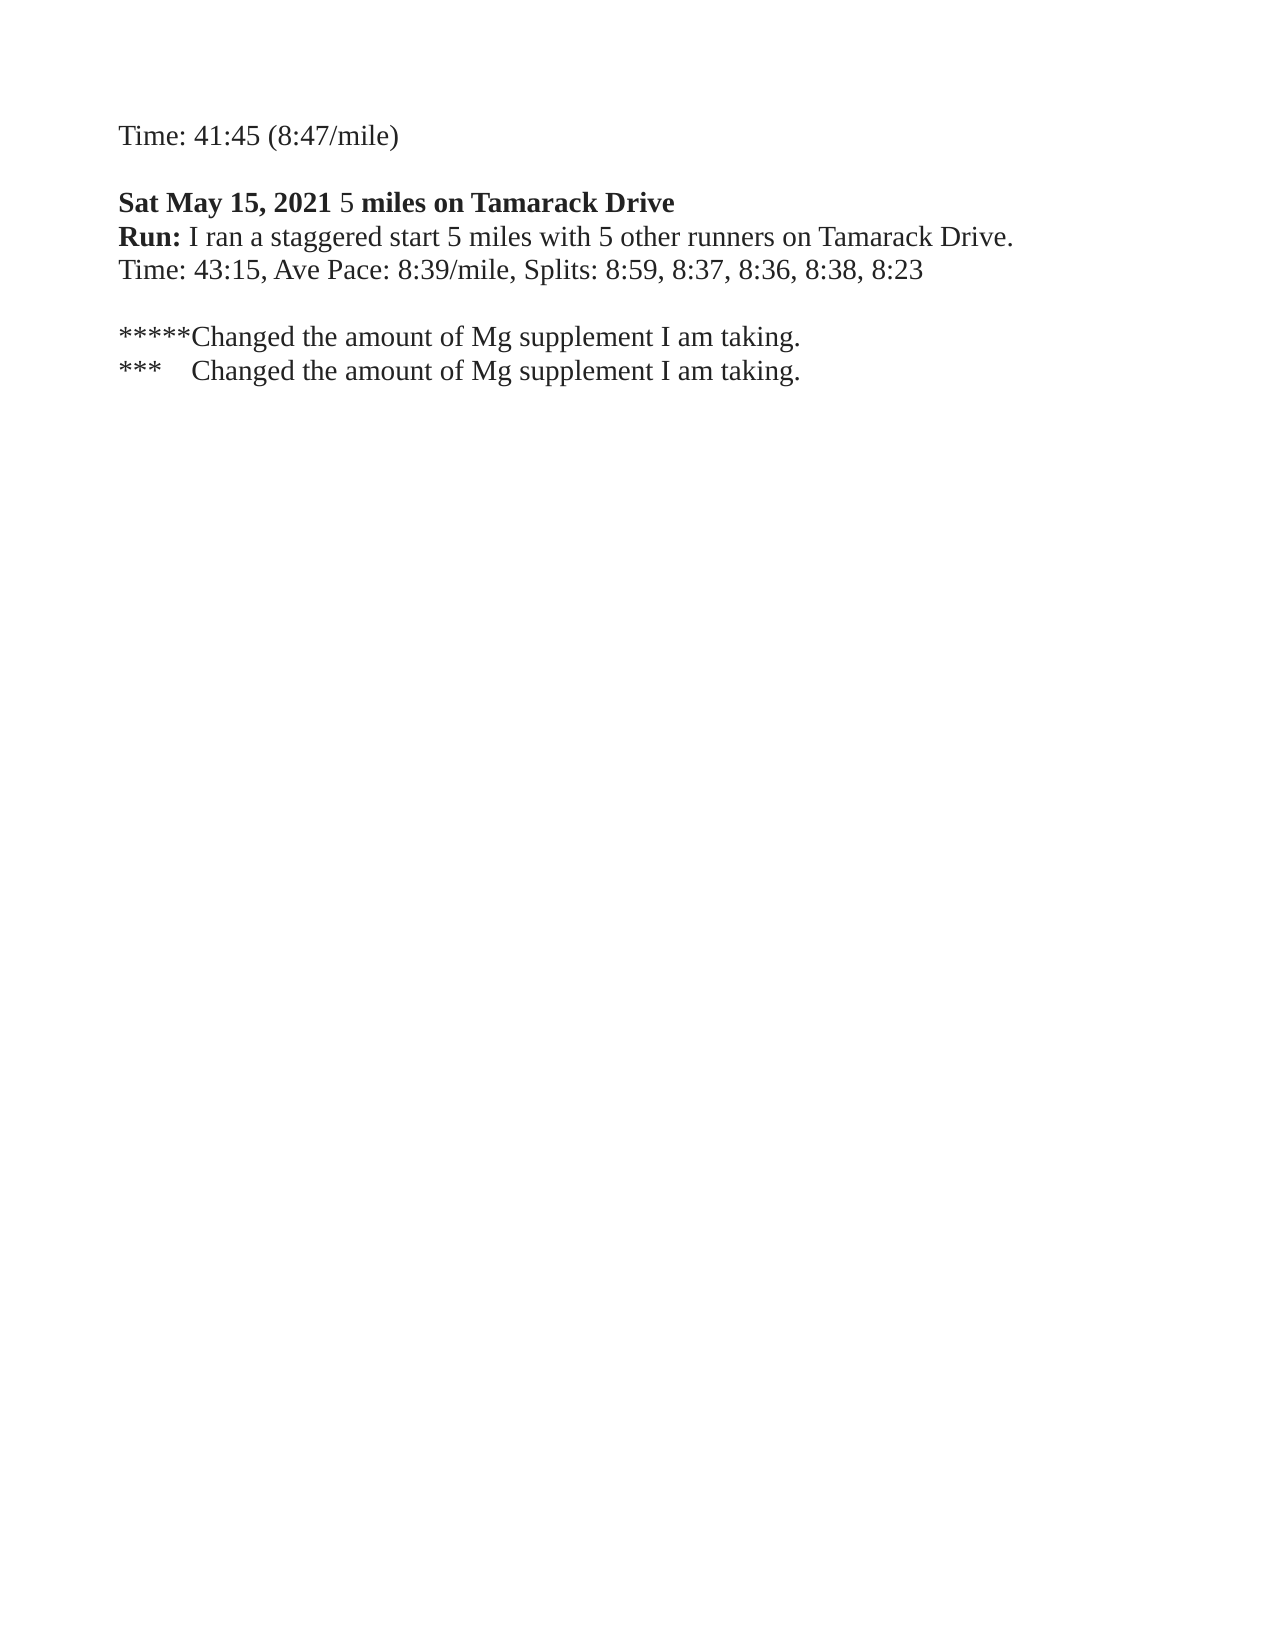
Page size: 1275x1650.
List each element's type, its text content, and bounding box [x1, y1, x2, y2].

text Run: I ran a staggered start 5 miles with 5 other runners on Tamarack Drive. [118, 219, 1161, 252]
text Sat May 15, 2021 5 miles on Tamarack Drive [118, 185, 1161, 219]
text *****Changed the amount of Mg supplement I am taking. [118, 319, 1161, 353]
text *** Changed the amount of Mg supplement I am taking. [118, 353, 1161, 386]
text Time: 41:45 (8:47/mile) [118, 118, 1161, 152]
text Time: 43:15, Ave Pace: 8:39/mile, Splits: 8:59, 8:37, 8:36, 8:38, 8:23 [118, 252, 1161, 286]
